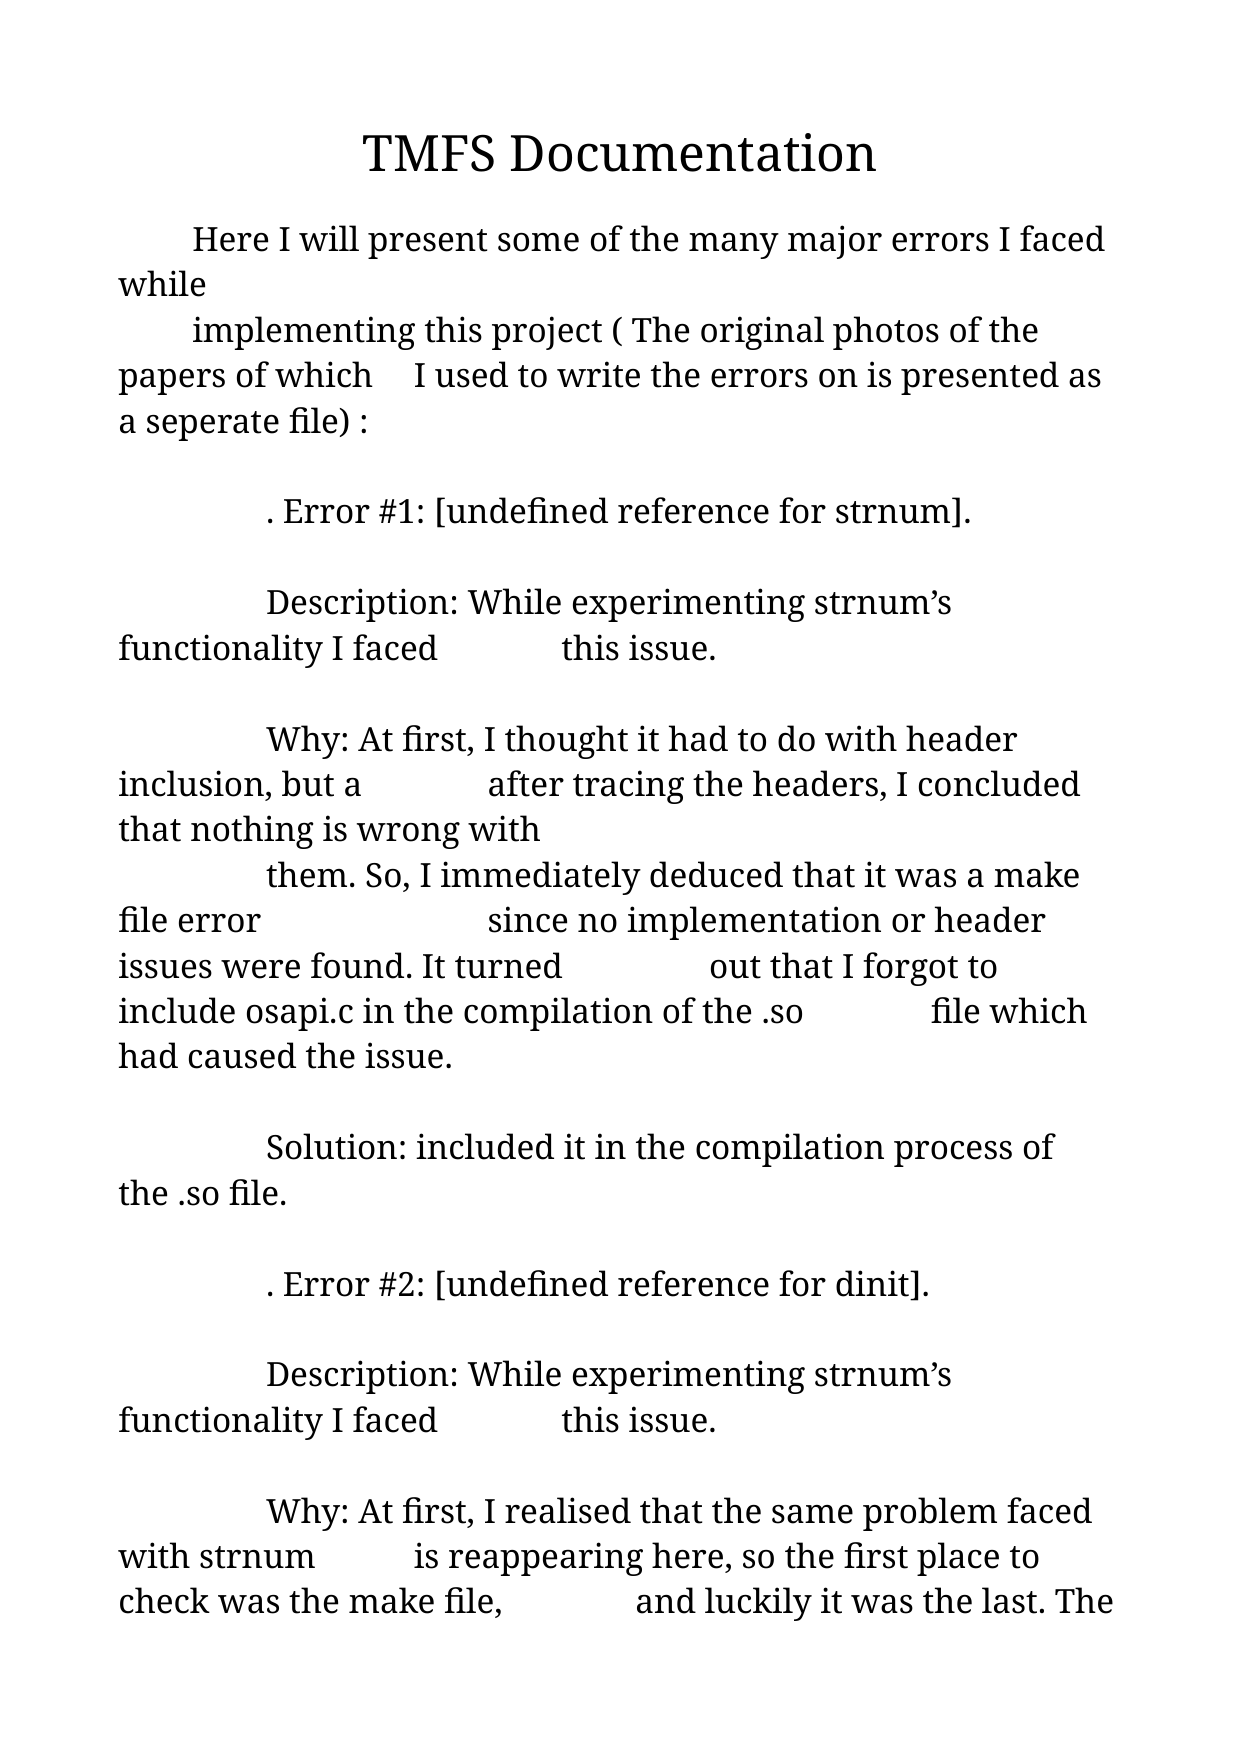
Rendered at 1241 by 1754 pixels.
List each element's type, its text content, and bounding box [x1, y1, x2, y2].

text Description: While experimenting strnum’s functionality I faced this issue. [118, 1351, 1122, 1442]
text . Error #2: [undefined reference for dinit]. [118, 1260, 1122, 1306]
text Why: At first, I thought it had to do with header inclusion, but a after tracing the headers, I concluded that nothing is wrong with [118, 715, 1122, 852]
text implementing this project ( The original photos of the papers of which I used to write the errors on is presented as a seperate file) : [118, 307, 1122, 443]
text them. So, I immediately deduced that it was a make file error since no implementation or header issues were found. It turned out that I forgot to include osapi.c in the compilation of the .so file which had caused the issue. [118, 852, 1122, 1079]
text Solution: included it in the compilation process of the .so file. [118, 1124, 1122, 1215]
text . Error #1: [undefined reference for strnum]. [118, 488, 1122, 534]
text Here I will present some of the many major errors I faced while [118, 216, 1122, 307]
text Description: While experimenting strnum’s functionality I faced this issue. [118, 579, 1122, 670]
text Why: At first, I realised that the same problem faced with strnum is reappearing here, so the first place to check was the make file, and luckily it was the last. The [118, 1487, 1122, 1624]
